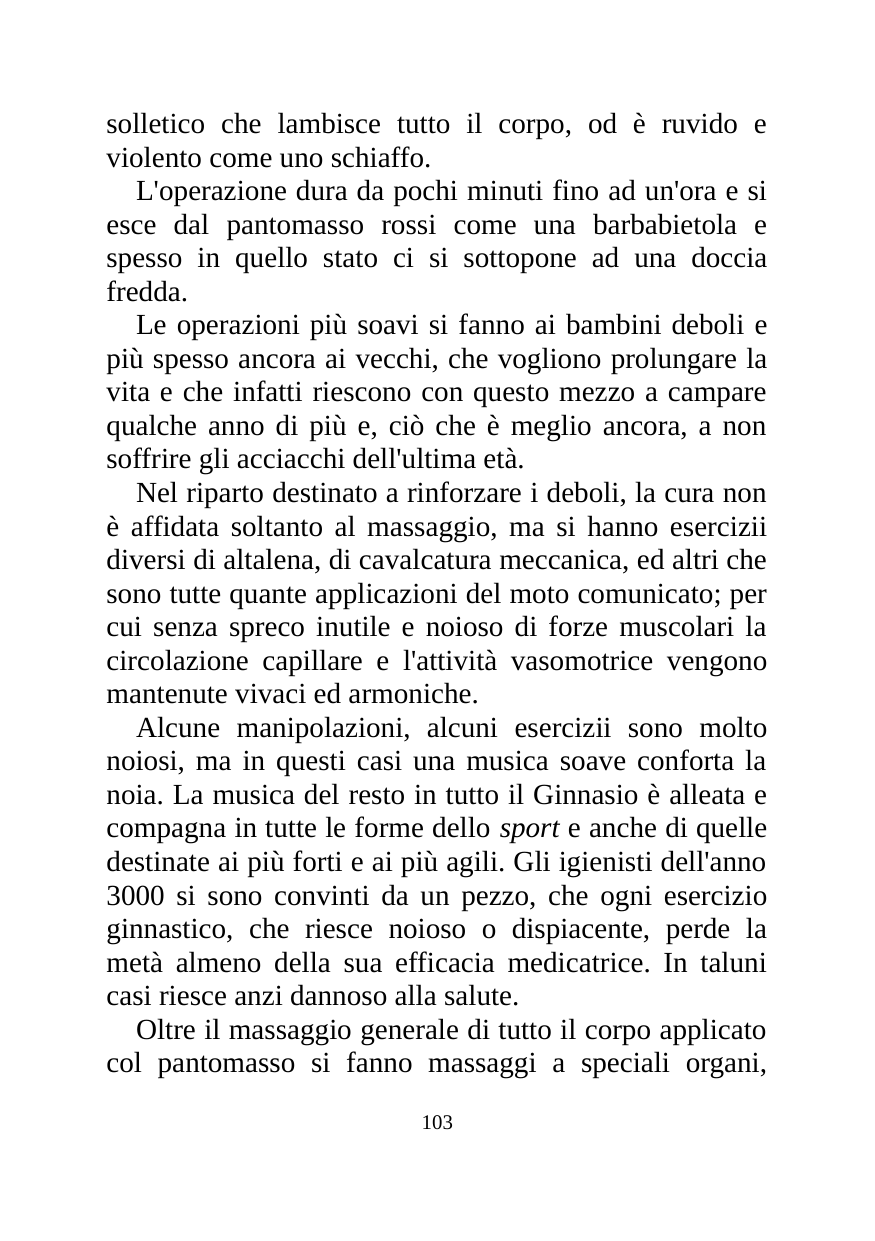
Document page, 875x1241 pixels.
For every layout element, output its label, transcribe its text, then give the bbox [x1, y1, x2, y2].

text solletico che lambisce tutto il corpo, od è ruvido e violento come uno schiaffo. [106, 106, 768, 173]
text L'operazione dura da pochi minuti fino ad un'ora e si esce dal pantomasso rossi come una barbabietola e spesso in quello stato ci si sottopone ad una doccia fredda. [106, 173, 768, 307]
text Alcune manipolazioni, alcuni esercizii sono molto noiosi, ma in questi casi una musica soave conforta la noia. La musica del resto in tutto il Ginnasio è alleata e compagna in tutte le forme dello sport e anche di quelle destinate ai più forti e ai più agili. Gli igienisti dell'anno 3000 si sono convinti da un pezzo, che ogni esercizio ginnastico, che riesce noioso o dispiacente, perde la metà almeno della sua efficacia medicatrice. In taluni casi riesce anzi dannoso alla salute. [106, 710, 768, 1012]
text Nel riparto destinato a rinforzare i deboli, la cura non è affidata soltanto al massaggio, ma si hanno esercizii diversi di altalena, di cavalcatura meccanica, ed altri che sono tutte quante applicazioni del moto comunicato; per cui senza spreco inutile e noioso di forze muscolari la circolazione capillare e l'attività vasomotrice vengono mantenute vivaci ed armoniche. [106, 475, 768, 710]
text Oltre il massaggio generale di tutto il corpo applicato col pantomasso si fanno massaggi a speciali organi, [106, 1012, 768, 1079]
text Le operazioni più soavi si fanno ai bambini deboli e più spesso ancora ai vecchi, che vogliono prolungare la vita e che infatti riescono con questo mezzo a campare qualche anno di più e, ciò che è meglio ancora, a non soffrire gli acciacchi dell'ultima età. [106, 307, 768, 475]
